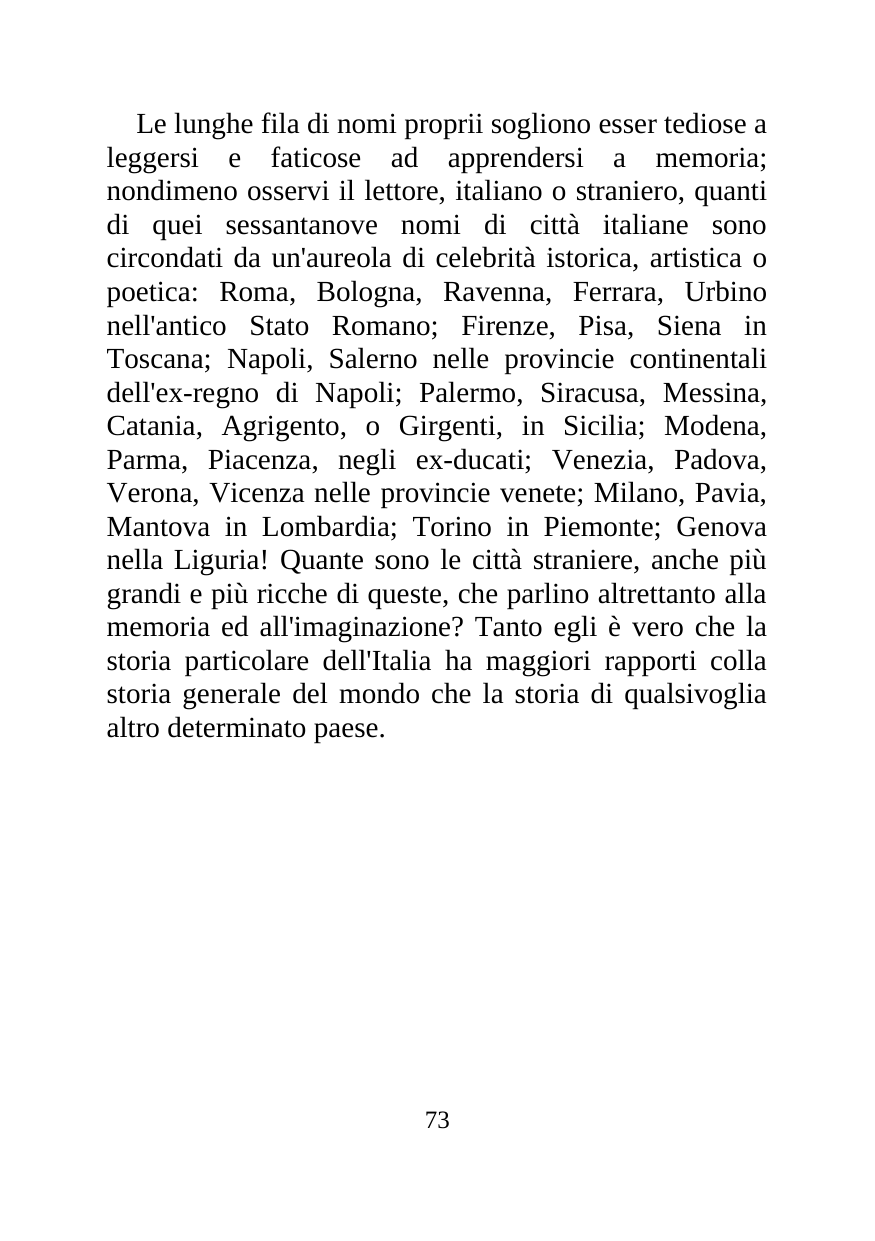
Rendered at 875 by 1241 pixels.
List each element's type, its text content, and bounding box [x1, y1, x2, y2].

text Le lunghe fila di nomi proprii sogliono esser tediose a leggersi e faticose ad apprendersi a memoria; nondimeno osservi il lettore, italiano o straniero, quanti di quei sessantanove nomi di città italiane sono circondati da un'aureola di celebrità istorica, artistica o poetica: Roma, Bologna, Ravenna, Ferrara, Urbino nell'antico Stato Romano; Firenze, Pisa, Siena in Toscana; Napoli, Salerno nelle provincie continentali dell'ex-regno di Napoli; Palermo, Siracusa, Messina, Catania, Agrigento, o Girgenti, in Sicilia; Modena, Parma, Piacenza, negli ex-ducati; Venezia, Padova, Verona, Vicenza nelle provincie venete; Milano, Pavia, Mantova in Lombardia; Torino in Piemonte; Genova nella Liguria! Quante sono le città straniere, anche più grandi e più ricche di queste, che parlino altrettanto alla memoria ed all'imaginazione? Tanto egli è vero che la storia particolare dell'Italia ha maggiori rapporti colla storia generale del mondo che la storia di qualsivoglia altro determinato paese. [106, 106, 768, 744]
